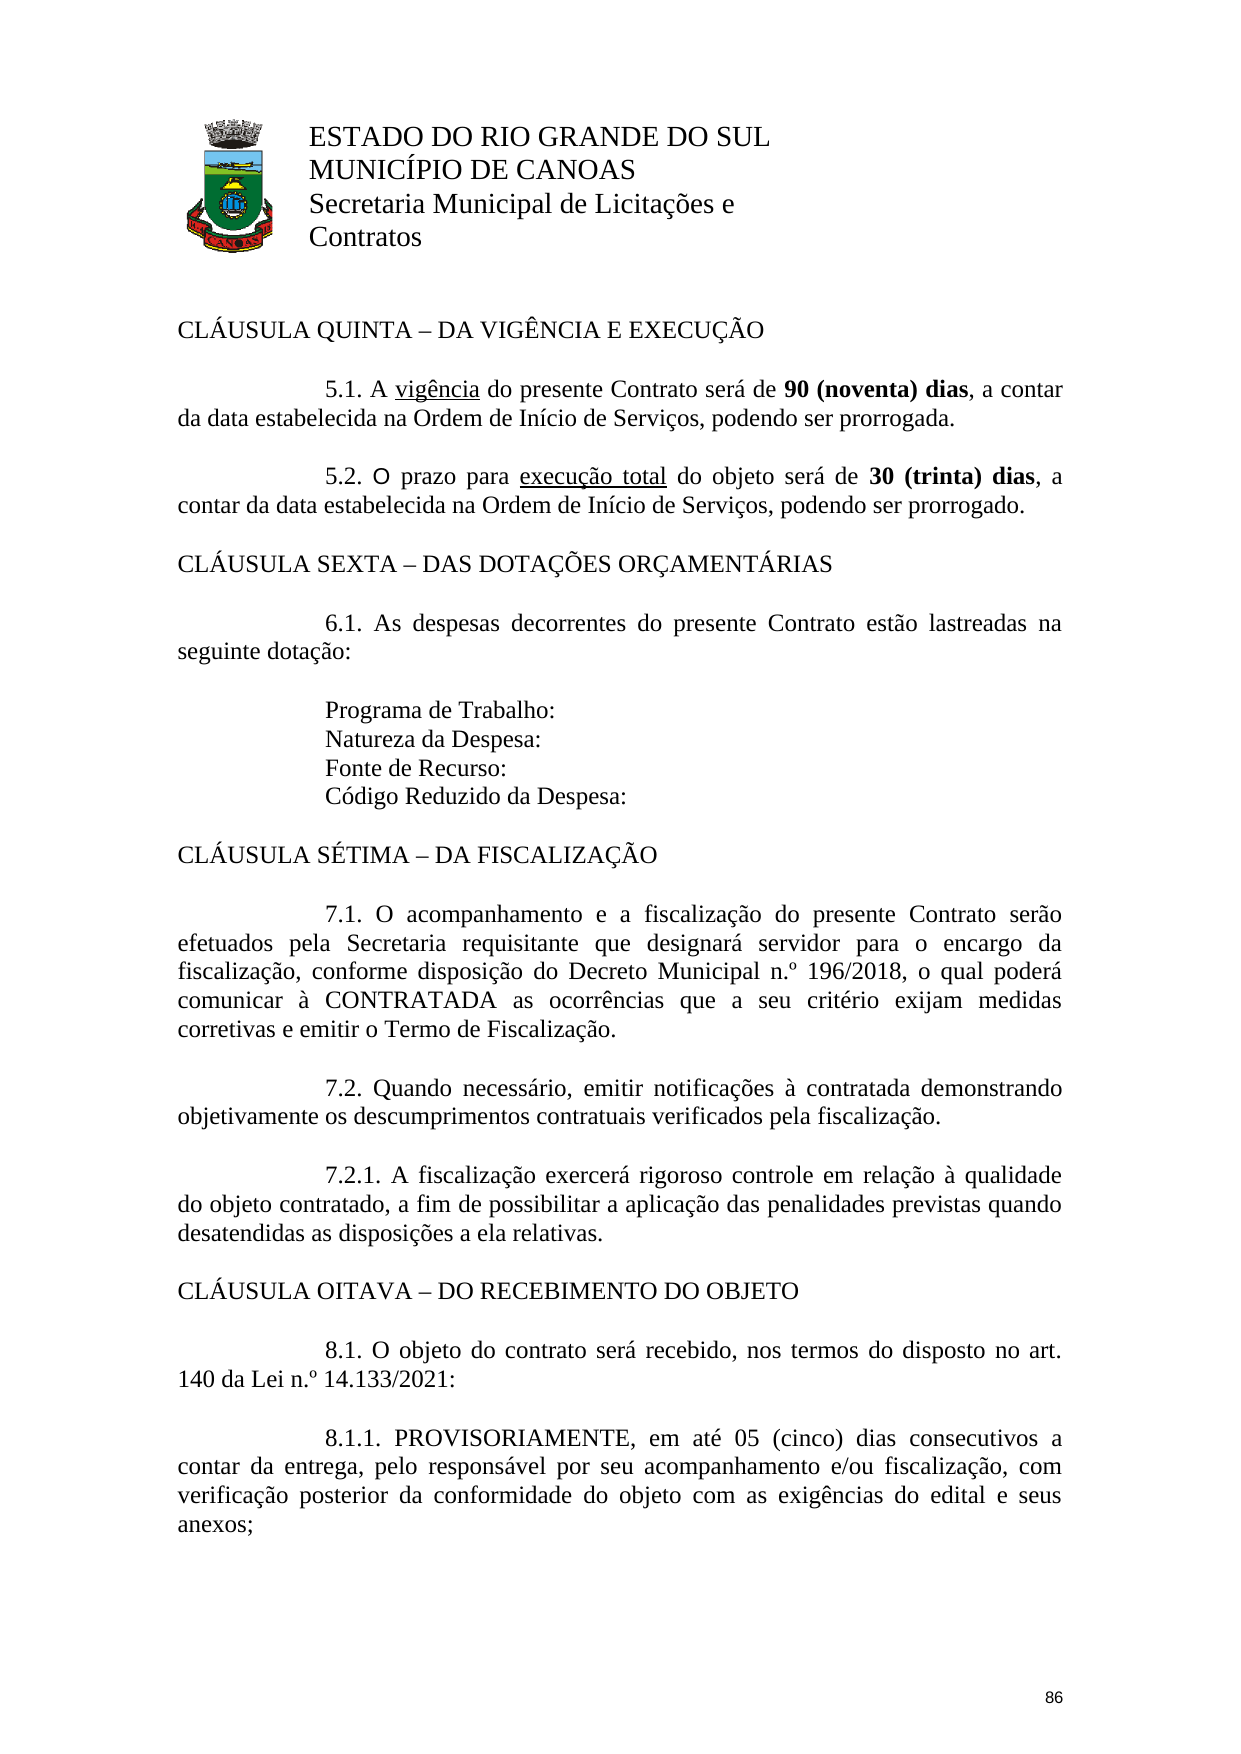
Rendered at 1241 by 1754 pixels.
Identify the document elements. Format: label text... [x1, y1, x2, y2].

text Natureza da Despesa: [177, 724, 1063, 753]
text Código Reduzido da Despesa: [177, 781, 1063, 810]
text 5.2. O prazo para execução total do objeto será de 30 (trinta) dias, a contar da data estabelecida na Ordem de Início de Serviços, podendo ser prorrogado. [177, 461, 1063, 519]
text 8.1.1. PROVISORIAMENTE, em até 05 (cinco) dias consecutivos a contar da entrega, pelo responsável por seu acompanhamento e/ou fiscalização, com verificação posterior da conformidade do objeto com as exigências do edital e seus anexos; [177, 1423, 1063, 1538]
text CLÁUSULA SÉTIMA – DA FISCALIZAÇÃO [177, 840, 1063, 869]
text 7.1. O acompanhamento e a fiscalização do presente Contrato serão efetuados pela Secretaria requisitante que designará servidor para o encargo da fiscalização, conforme disposição do Decreto Municipal n.º 196/2018, o qual poderá comunicar à CONTRATADA as ocorrências que a seu critério exijam medidas corretivas e emitir o Termo de Fiscalização. [177, 899, 1063, 1043]
text 5.1. A vigência do presente Contrato será de 90 (noventa) dias, a contar da data estabelecida na Ordem de Início de Serviços, podendo ser prorrogada. [177, 374, 1063, 431]
text 7.2. Quando necessário, emitir notificações à contratada demonstrando objetivamente os descumprimentos contratuais verificados pela fiscalização. [177, 1073, 1063, 1130]
text Fonte de Recurso: [177, 753, 1063, 781]
text Programa de Trabalho: [177, 695, 1063, 724]
text CLÁUSULA OITAVA – DO RECEBIMENTO DO OBJETO [177, 1276, 1063, 1305]
text 8.1. O objeto do contrato será recebido, nos termos do disposto no art. 140 da Lei n.º 14.133/2021: [177, 1335, 1063, 1393]
picture [186, 119, 273, 253]
text CLÁUSULA QUINTA – DA VIGÊNCIA E EXECUÇÃO [177, 315, 1063, 344]
text CLÁUSULA SEXTA – DAS DOTAÇÕES ORÇAMENTÁRIAS [177, 549, 1063, 578]
text 7.2.1. A fiscalização exercerá rigoroso controle em relação à qualidade do objeto contratado, a fim de possibilitar a aplicação das penalidades previstas quando desatendidas as disposições a ela relativas. [177, 1160, 1063, 1246]
text 6.1. As despesas decorrentes do presente Contrato estão lastreadas na seguinte dotação: [177, 608, 1063, 665]
